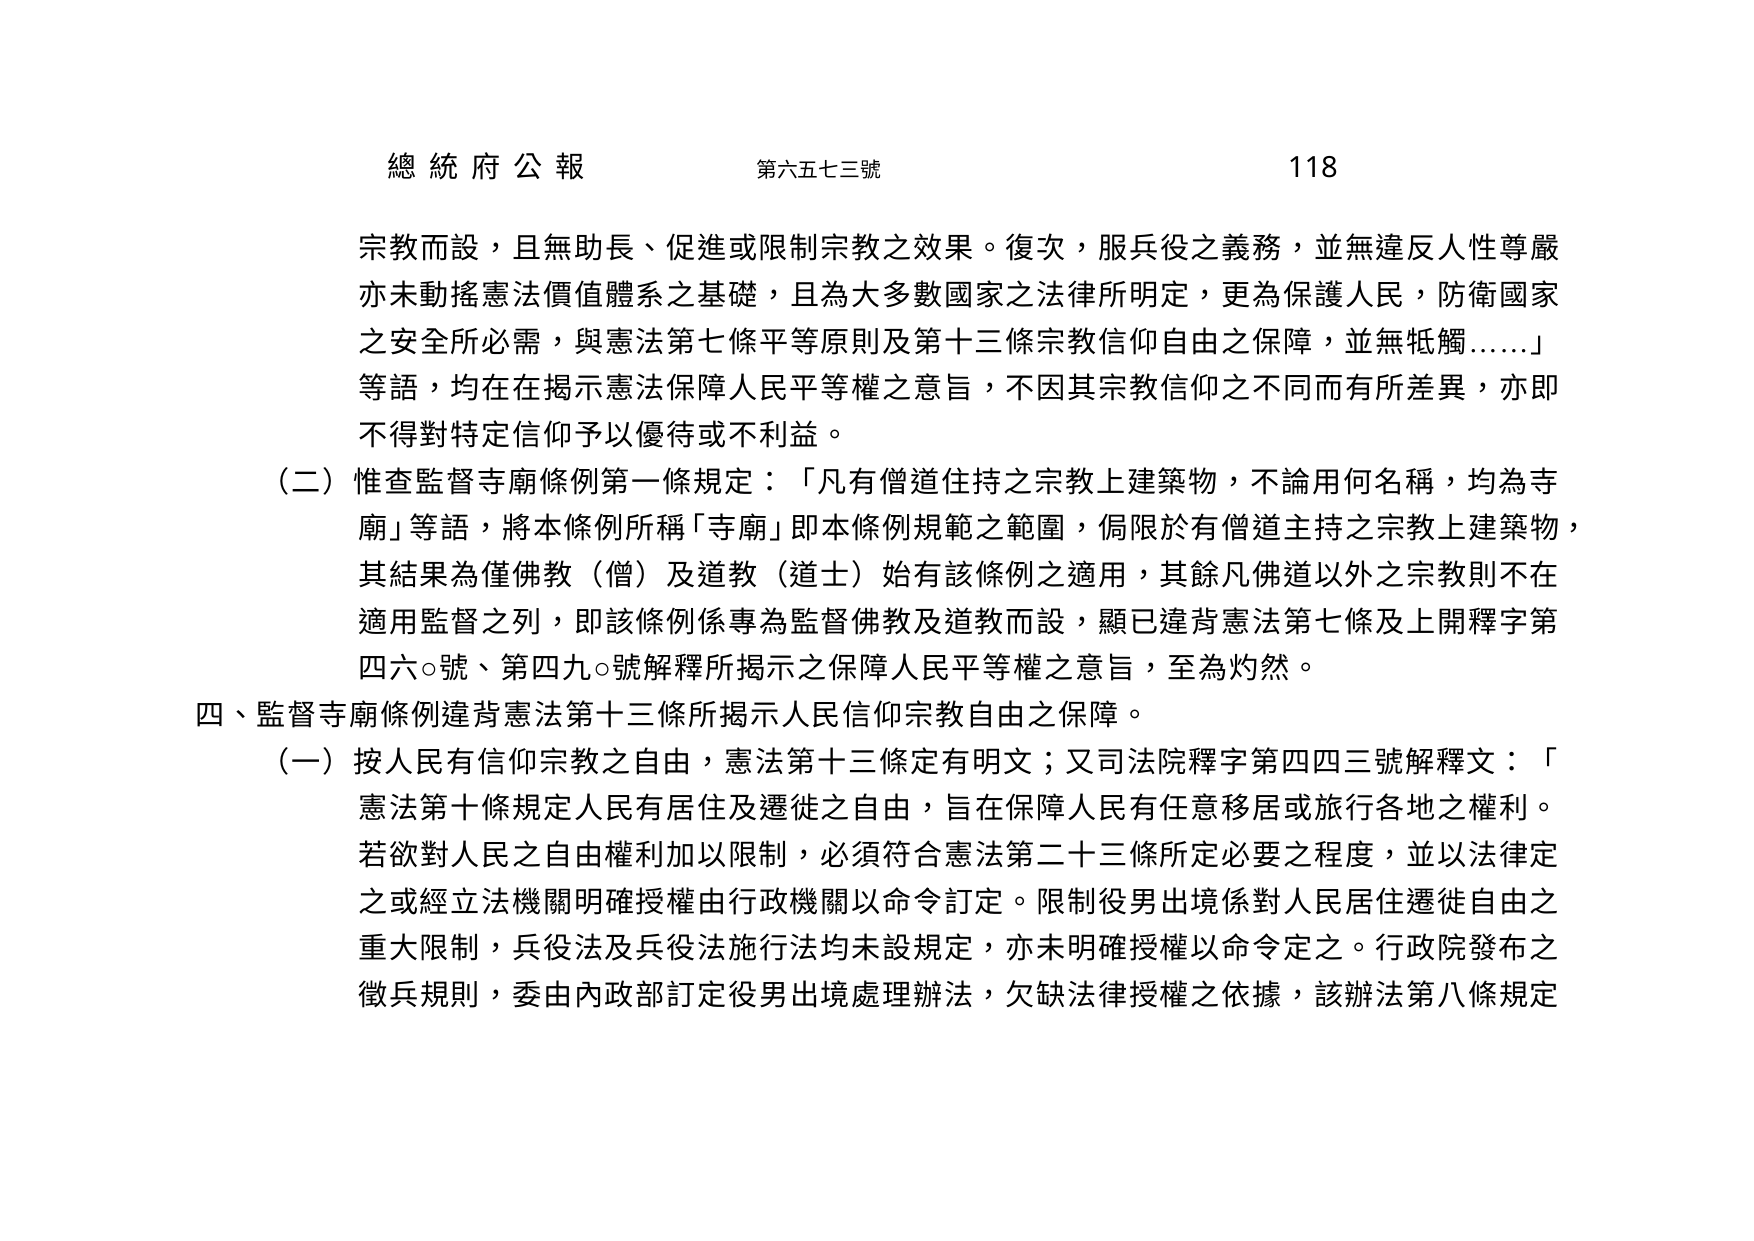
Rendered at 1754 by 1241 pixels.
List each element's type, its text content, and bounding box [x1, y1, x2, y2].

text 宗教而設，且無助長、促進或限制宗教之效果。復次，服兵役之義務，並無違反人性尊嚴亦未動搖憲法價值體系之基礎，且為大多數國家之法律所明定，更為保護人民，防衛國家之安全所必需，與憲法第七條平等原則及第十三條宗教信仰自由之保障，並無牴觸……」等語，均在在揭示憲法保障人民平等權之意旨，不因其宗教信仰之不同而有所差異，亦即不得對特定信仰予以優待或不利益。 [261, 222, 1559, 455]
text （二）惟查監督寺廟條例第一條規定：「凡有僧道住持之宗教上建築物，不論用何名稱，均為寺廟」等語，將本條例所稱「寺廟」即本條例規範之範圍，侷限於有僧道主持之宗教上建築物，其結果為僅佛教（僧）及道教（道士）始有該條例之適用，其餘凡佛道以外之宗教則不在適用監督之列，即該條例係專為監督佛教及道教而設，顯已違背憲法第七條及上開釋字第四六○號、第四九○號解釋所揭示之保障人民平等權之意旨，至為灼然。 [261, 455, 1559, 688]
text （一）按人民有信仰宗教之自由，憲法第十三條定有明文；又司法院釋字第四四三號解釋文：「憲法第十條規定人民有居住及遷徙之自由，旨在保障人民有任意移居或旅行各地之權利。若欲對人民之自由權利加以限制，必須符合憲法第二十三條所定必要之程度，並以法律定之或經立法機關明確授權由行政機關以命令訂定。限制役男出境係對人民居住遷徙自由之重大限制，兵役法及兵役法施行法均未設規定，亦未明確授權以命令定之。行政院發布之徵兵規則，委由內政部訂定役男出境處理辦法，欠缺法律授權之依據，該辦法第八條規定 [261, 735, 1559, 1015]
text 四、監督寺廟條例違背憲法第十三條所揭示人民信仰宗教自由之保障。 [195, 688, 1559, 735]
